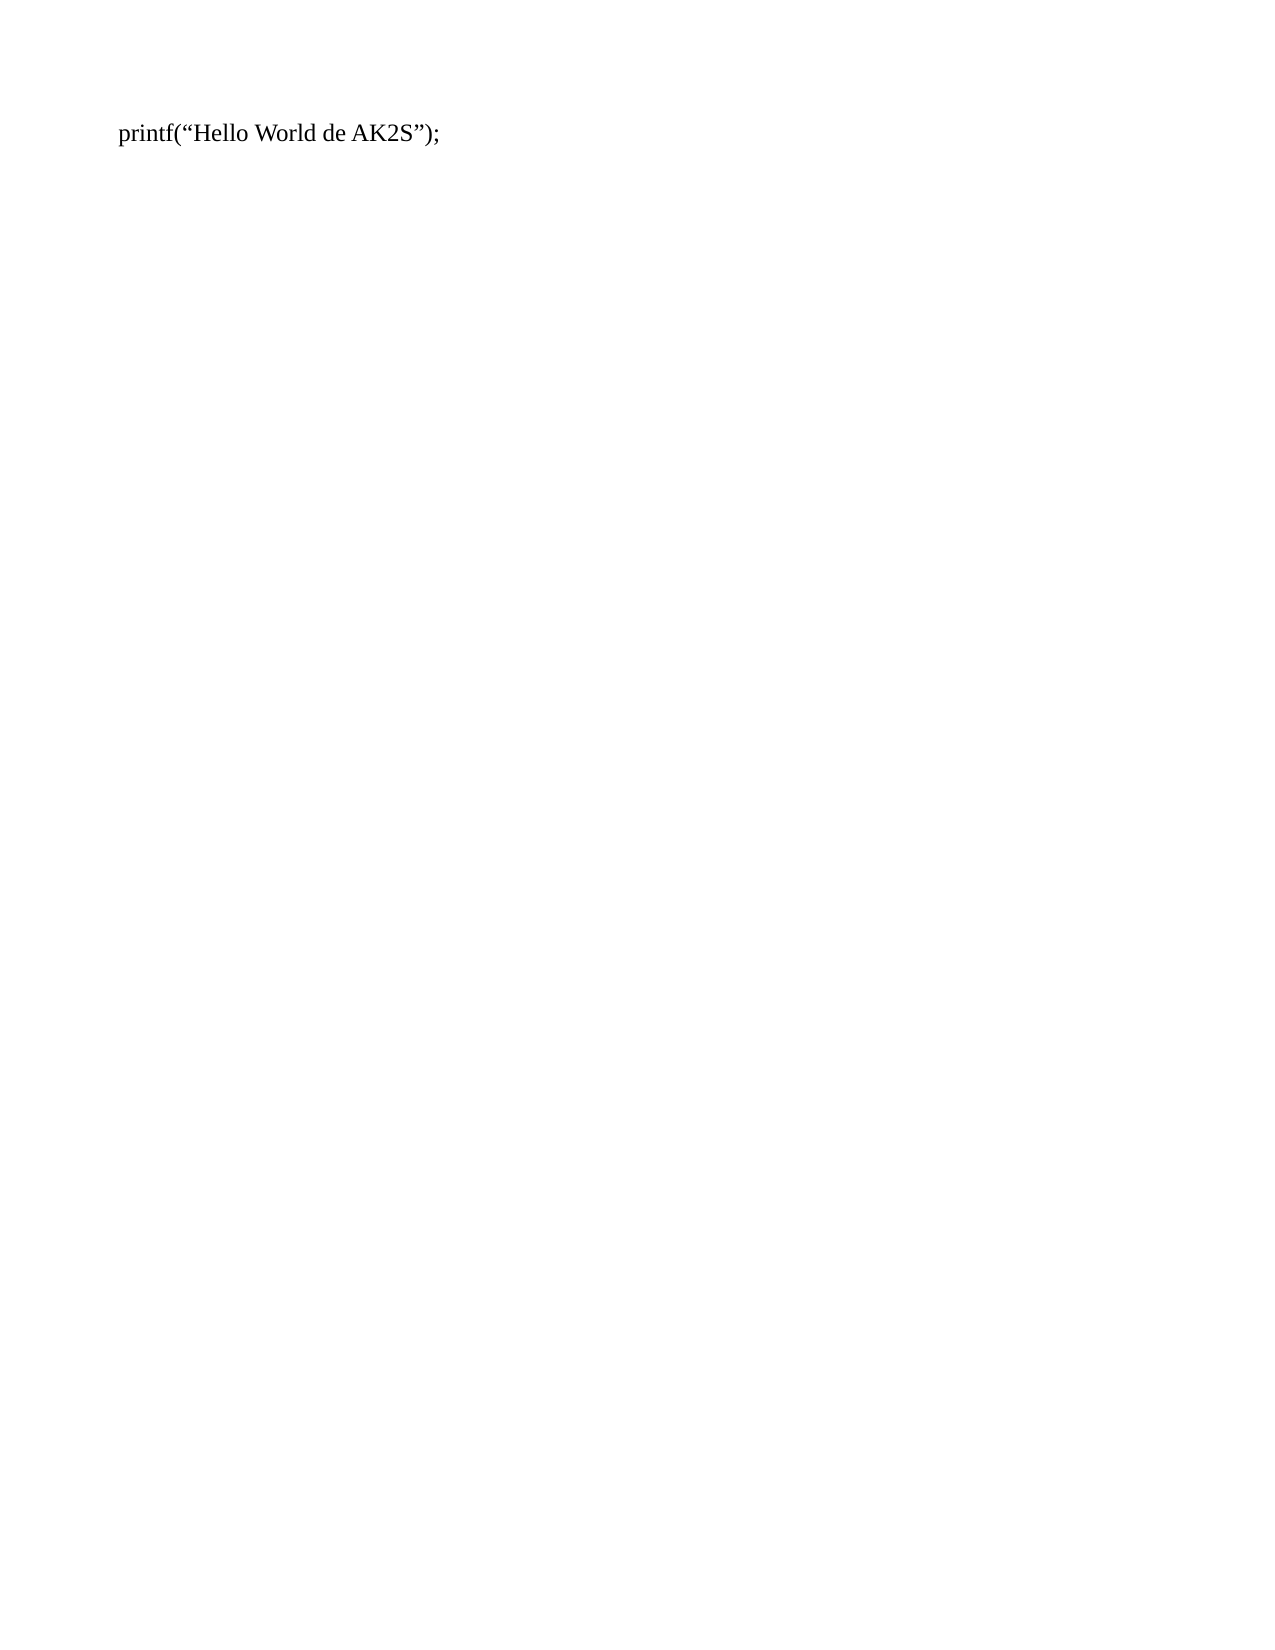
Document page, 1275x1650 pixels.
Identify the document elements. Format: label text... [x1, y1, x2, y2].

text printf(“Hello World de AK2S”); [118, 118, 1157, 147]
